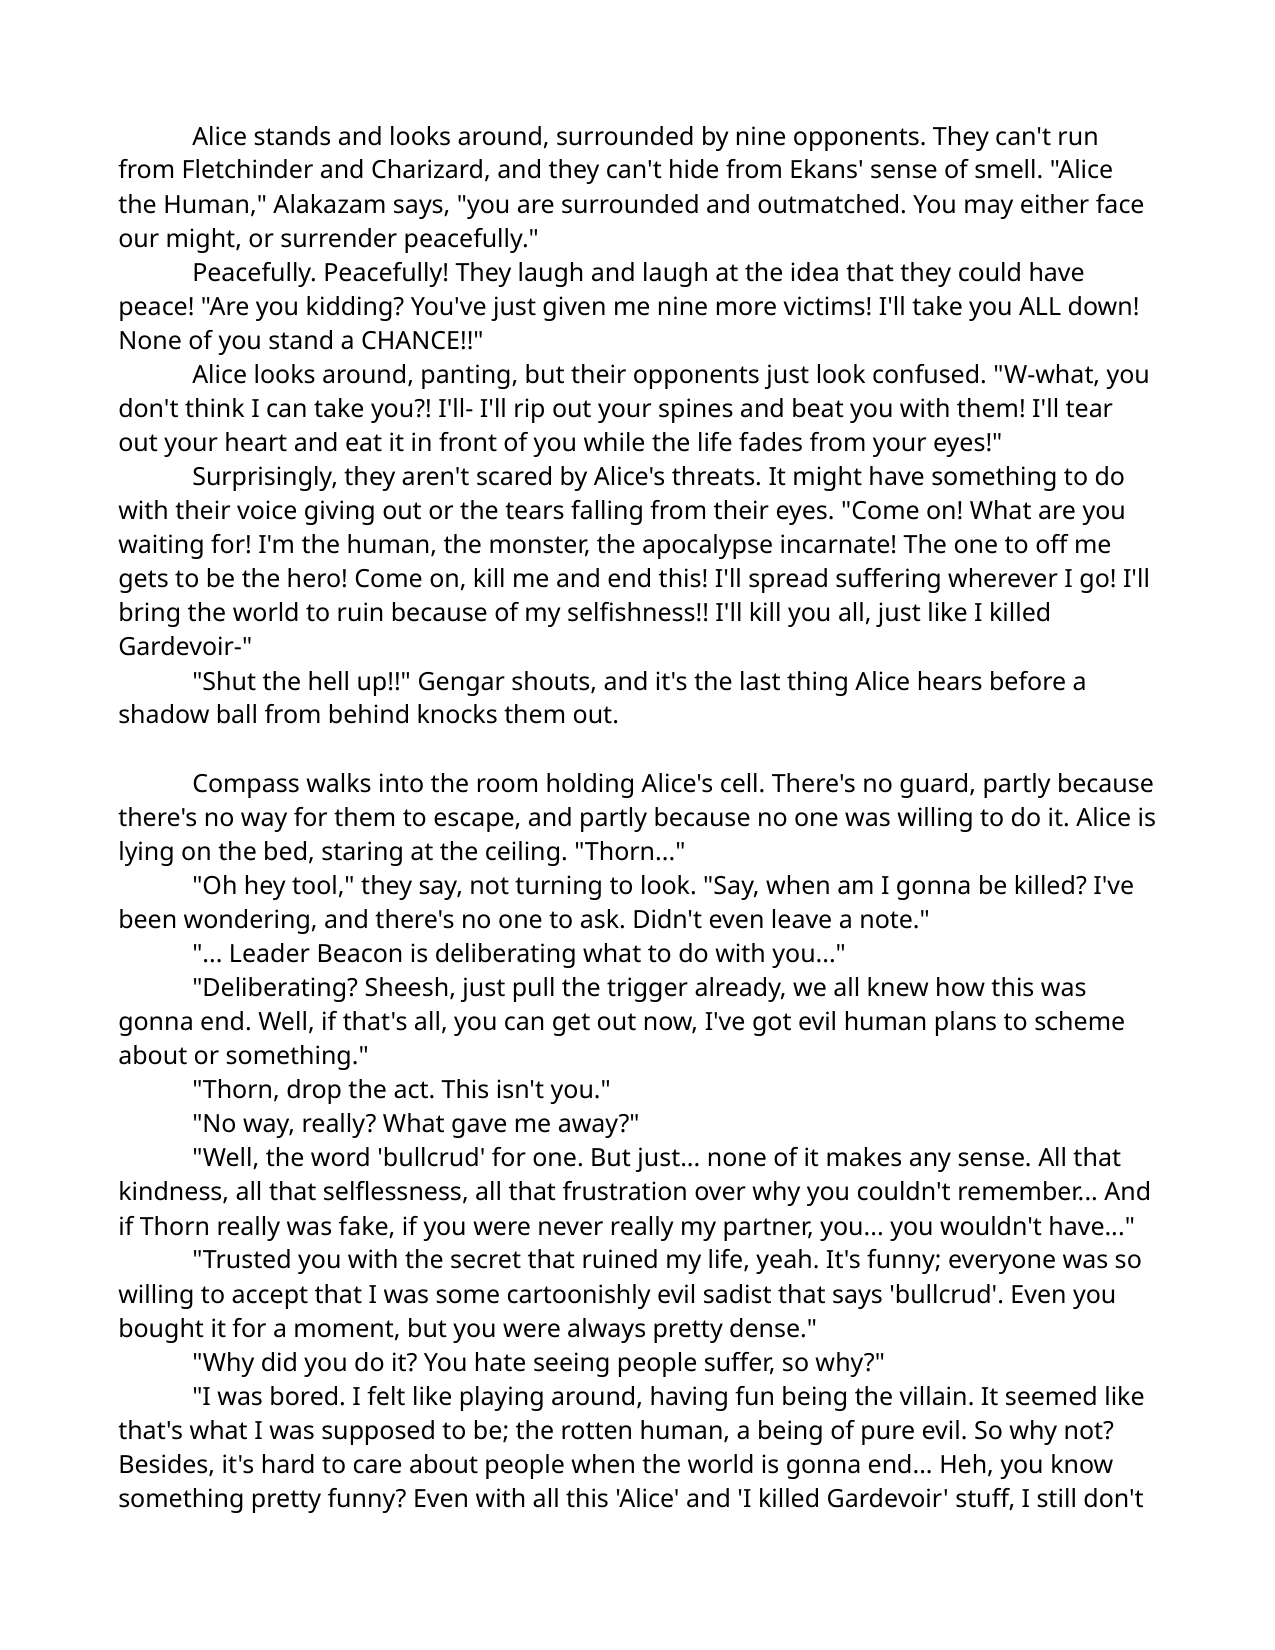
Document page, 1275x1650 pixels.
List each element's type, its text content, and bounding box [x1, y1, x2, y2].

text "Trusted you with the secret that ruined my life, yeah. It's funny; everyone was so willing to accept that I was some cartoonishly evil sadist that says 'bullcrud'. Even you bought it for a moment, but you were always pretty dense." [118, 1242, 1157, 1344]
text Compass walks into the room holding Alice's cell. There's no guard, partly because there's no way for them to escape, and partly because no one was willing to do it. Alice is lying on the bed, staring at the ceiling. "Thorn..." [118, 765, 1157, 867]
text Alice looks around, panting, but their opponents just look confused. "W-what, you don't think I can take you?! I'll- I'll rip out your spines and beat you with them! I'll tear out your heart and eat it in front of you while the life fades from your eyes!" [118, 357, 1157, 459]
text "Why did you do it? You hate seeing people suffer, so why?" [118, 1344, 1157, 1378]
text "... Leader Beacon is deliberating what to do with you..." [118, 936, 1157, 970]
text "Shut the hell up!!" Gengar shouts, and it's the last thing Alice hears before a shadow ball from behind knocks them out. [118, 663, 1157, 731]
text "Well, the word 'bullcrud' for one. But just... none of it makes any sense. All that kindness, all that selflessness, all that frustration over why you couldn't remember... And if Thorn really was fake, if you were never really my partner, you... you wouldn't have..." [118, 1140, 1157, 1242]
text Alice stands and looks around, surrounded by nine opponents. They can't run from Fletchinder and Charizard, and they can't hide from Ekans' sense of smell. "Alice the Human," Alakazam says, "you are surrounded and outmatched. You may either face our might, or surrender peacefully." [118, 118, 1157, 254]
text Peacefully. Peacefully! They laugh and laugh at the idea that they could have peace! "Are you kidding? You've just given me nine more victims! I'll take you ALL down! None of you stand a CHANCE!!" [118, 254, 1157, 357]
text "I was bored. I felt like playing around, having fun being the villain. It seemed like that's what I was supposed to be; the rotten human, a being of pure evil. So why not? Besides, it's hard to care about people when the world is gonna end... Heh, you know something pretty funny? Even with all this 'Alice' and 'I killed Gardevoir' stuff, I still don't [118, 1378, 1157, 1515]
text "Thorn, drop the act. This isn't you." [118, 1072, 1157, 1106]
text "Oh hey tool," they say, not turning to look. "Say, when am I gonna be killed? I've been wondering, and there's no one to ask. Didn't even leave a note." [118, 867, 1157, 936]
text "No way, really? What gave me away?" [118, 1106, 1157, 1140]
text Surprisingly, they aren't scared by Alice's threats. It might have something to do with their voice giving out or the tears falling from their eyes. "Come on! What are you waiting for! I'm the human, the monster, the apocalypse incarnate! The one to off me gets to be the hero! Come on, kill me and end this! I'll spread suffering wherever I go! I'll bring the world to ruin because of my selfishness!! I'll kill you all, just like I killed Gardevoir-" [118, 459, 1157, 663]
text "Deliberating? Sheesh, just pull the trigger already, we all knew how this was gonna end. Well, if that's all, you can get out now, I've got evil human plans to scheme about or something." [118, 970, 1157, 1072]
